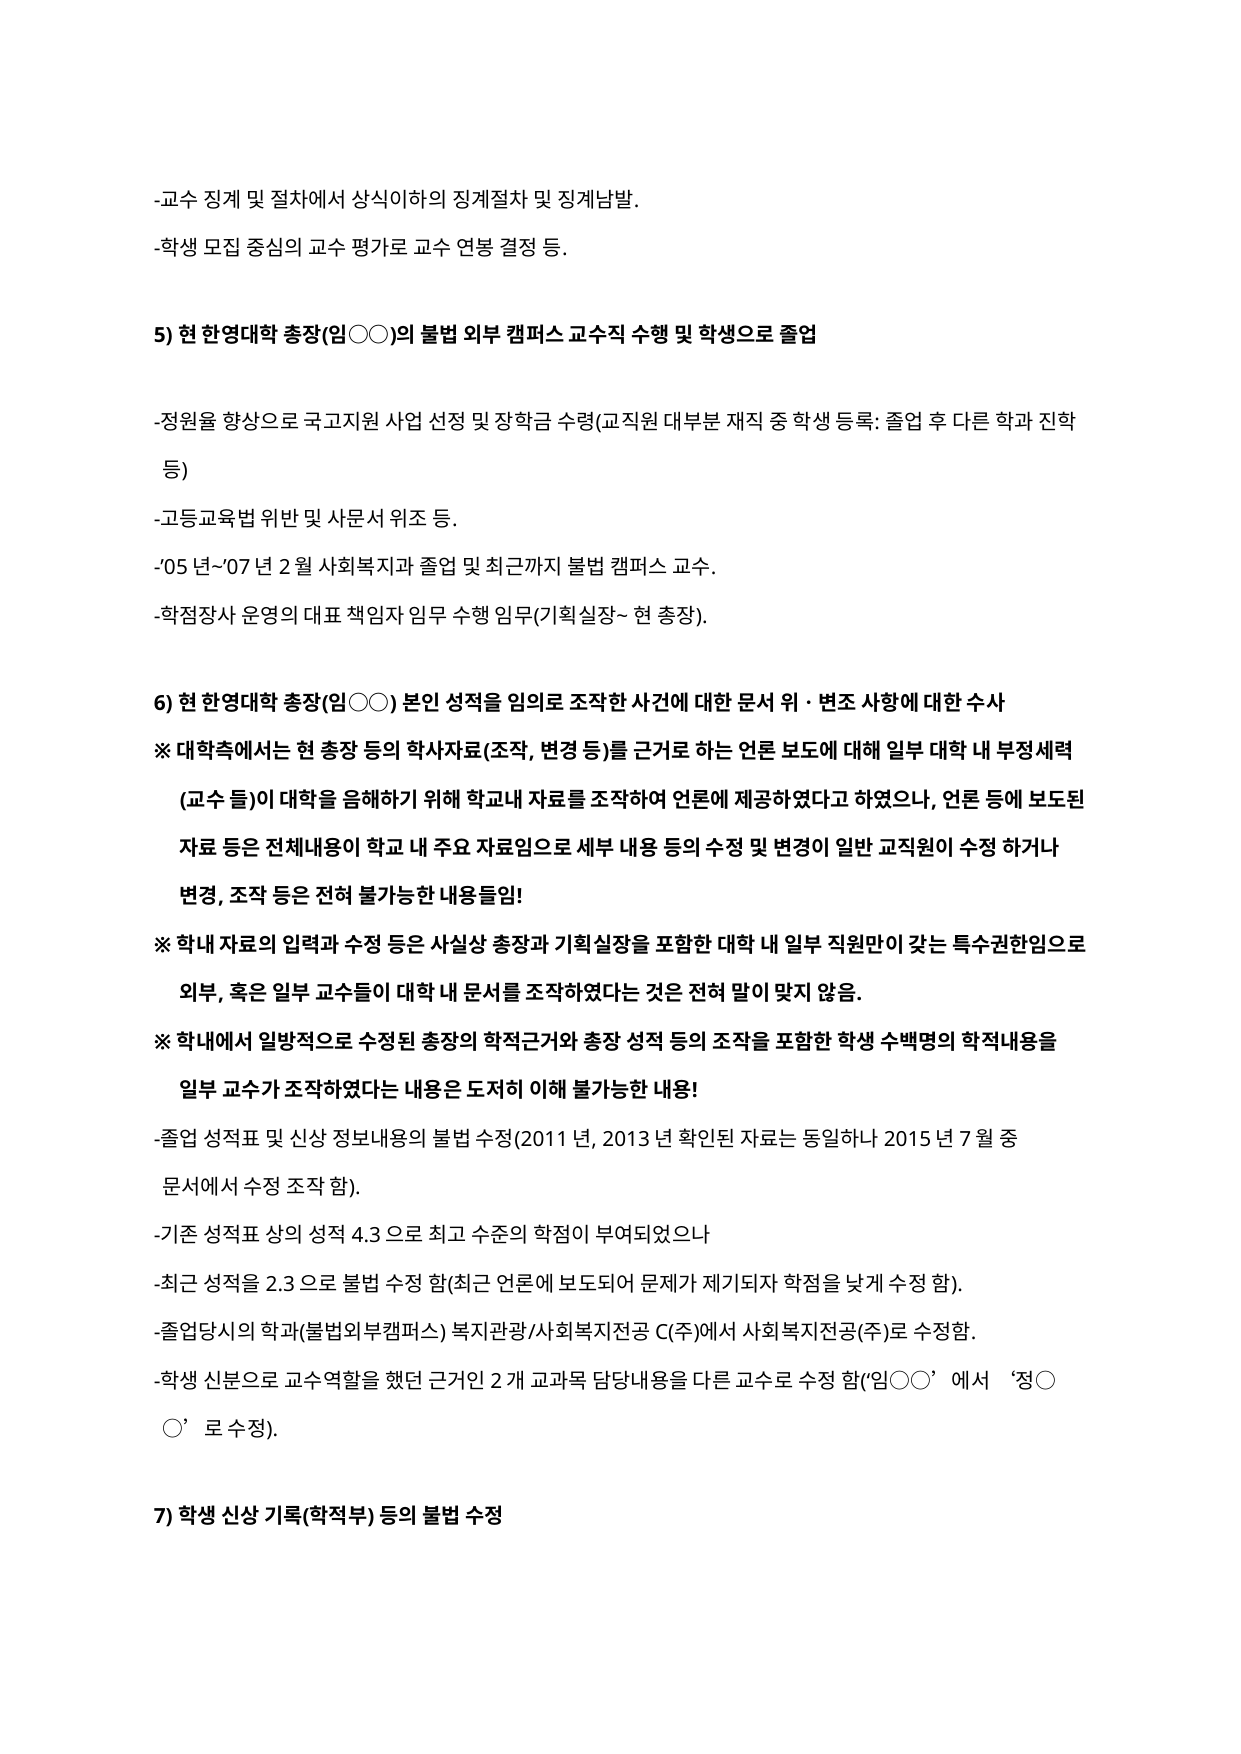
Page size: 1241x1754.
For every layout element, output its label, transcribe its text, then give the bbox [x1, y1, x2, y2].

text -기존 성적표 상의 성적 4.3으로 최고 수준의 학점이 부여되었으나 [153, 1219, 1087, 1249]
text ※ 대학측에서는 현 총장 등의 학사자료(조작, 변경 등)를 근거로 하는 언론 보도에 대해 일부 대학 내 부정세력(교수 들)이 대학을 음해하기 위해 학교내 자료를 조작하여 언론에 제공하였다고 하였으나, 언론 등에 보도된 자료 등은 전체내용이 학교 내 주요 자료임으로 세부 내용 등의 수정 및 변경이 일반 교직원이 수정 하거나 변경, 조작 등은 전혀 불가능한 내용들임! [153, 734, 1087, 910]
text -졸업당시의 학과(불법외부캠퍼스) 복지관광/사회복지전공C(주)에서 사회복지전공(주)로 수정함. [153, 1316, 1087, 1346]
text -학점장사 운영의 대표 책임자 임무 수행 임무(기획실장~ 현 총장). [153, 599, 1087, 629]
text ※ 학내에서 일방적으로 수정된 총장의 학적근거와 총장 성적 등의 조작을 포함한 학생 수백명의 학적내용을 일부 교수가 조작하였다는 내용은 도저히 이해 불가능한 내용! [153, 1025, 1087, 1104]
text -’05년~’07년 2월 사회복지과 졸업 및 최근까지 불법 캠퍼스 교수. [153, 551, 1087, 581]
text -정원율 향상으로 국고지원 사업 선정 및 장학금 수령(교직원 대부분 재직 중 학생 등록: 졸업 후 다른 학과 진학 등) [153, 405, 1087, 484]
text -최근 성적을 2.3으로 불법 수정 함(최근 언론에 보도되어 문제가 제기되자 학점을 낮게 수정 함). [153, 1267, 1087, 1297]
text -교수 징계 및 절차에서 상식이하의 징계절차 및 징계남발. [153, 183, 1087, 213]
text 5) 현 한영대학 총장(임○○)의 불법 외부 캠퍼스 교수직 수행 및 학생으로 졸업 [153, 318, 1087, 349]
text -졸업 성적표 및 신상 정보내용의 불법 수정(2011년, 2013년 확인된 자료는 동일하나 2015년 7월 중 문서에서 수정 조작 함). [153, 1122, 1087, 1201]
text ※ 학내 자료의 입력과 수정 등은 사실상 총장과 기획실장을 포함한 대학 내 일부 직원만이 갖는 특수권한임으로 외부, 혹은 일부 교수들이 대학 내 문서를 조작하였다는 것은 전혀 말이 맞지 않음. [153, 928, 1087, 1007]
text -고등교육법 위반 및 사문서 위조 등. [153, 502, 1087, 532]
text 7) 학생 신상 기록(학적부) 등의 불법 수정 [153, 1499, 1087, 1529]
text -학생 모집 중심의 교수 평가로 교수 연봉 결정 등. [153, 232, 1087, 262]
text 6) 현 한영대학 총장(임○○) 본인 성적을 임의로 조작한 사건에 대한 문서 위ㆍ변조 사항에 대한 수사 [153, 686, 1087, 716]
text -학생 신분으로 교수역할을 했던 근거인 2개 교과목 담당내용을 다른 교수로 수정 함(‘임○○’에서 ‘정○○’로 수정). [153, 1364, 1087, 1443]
